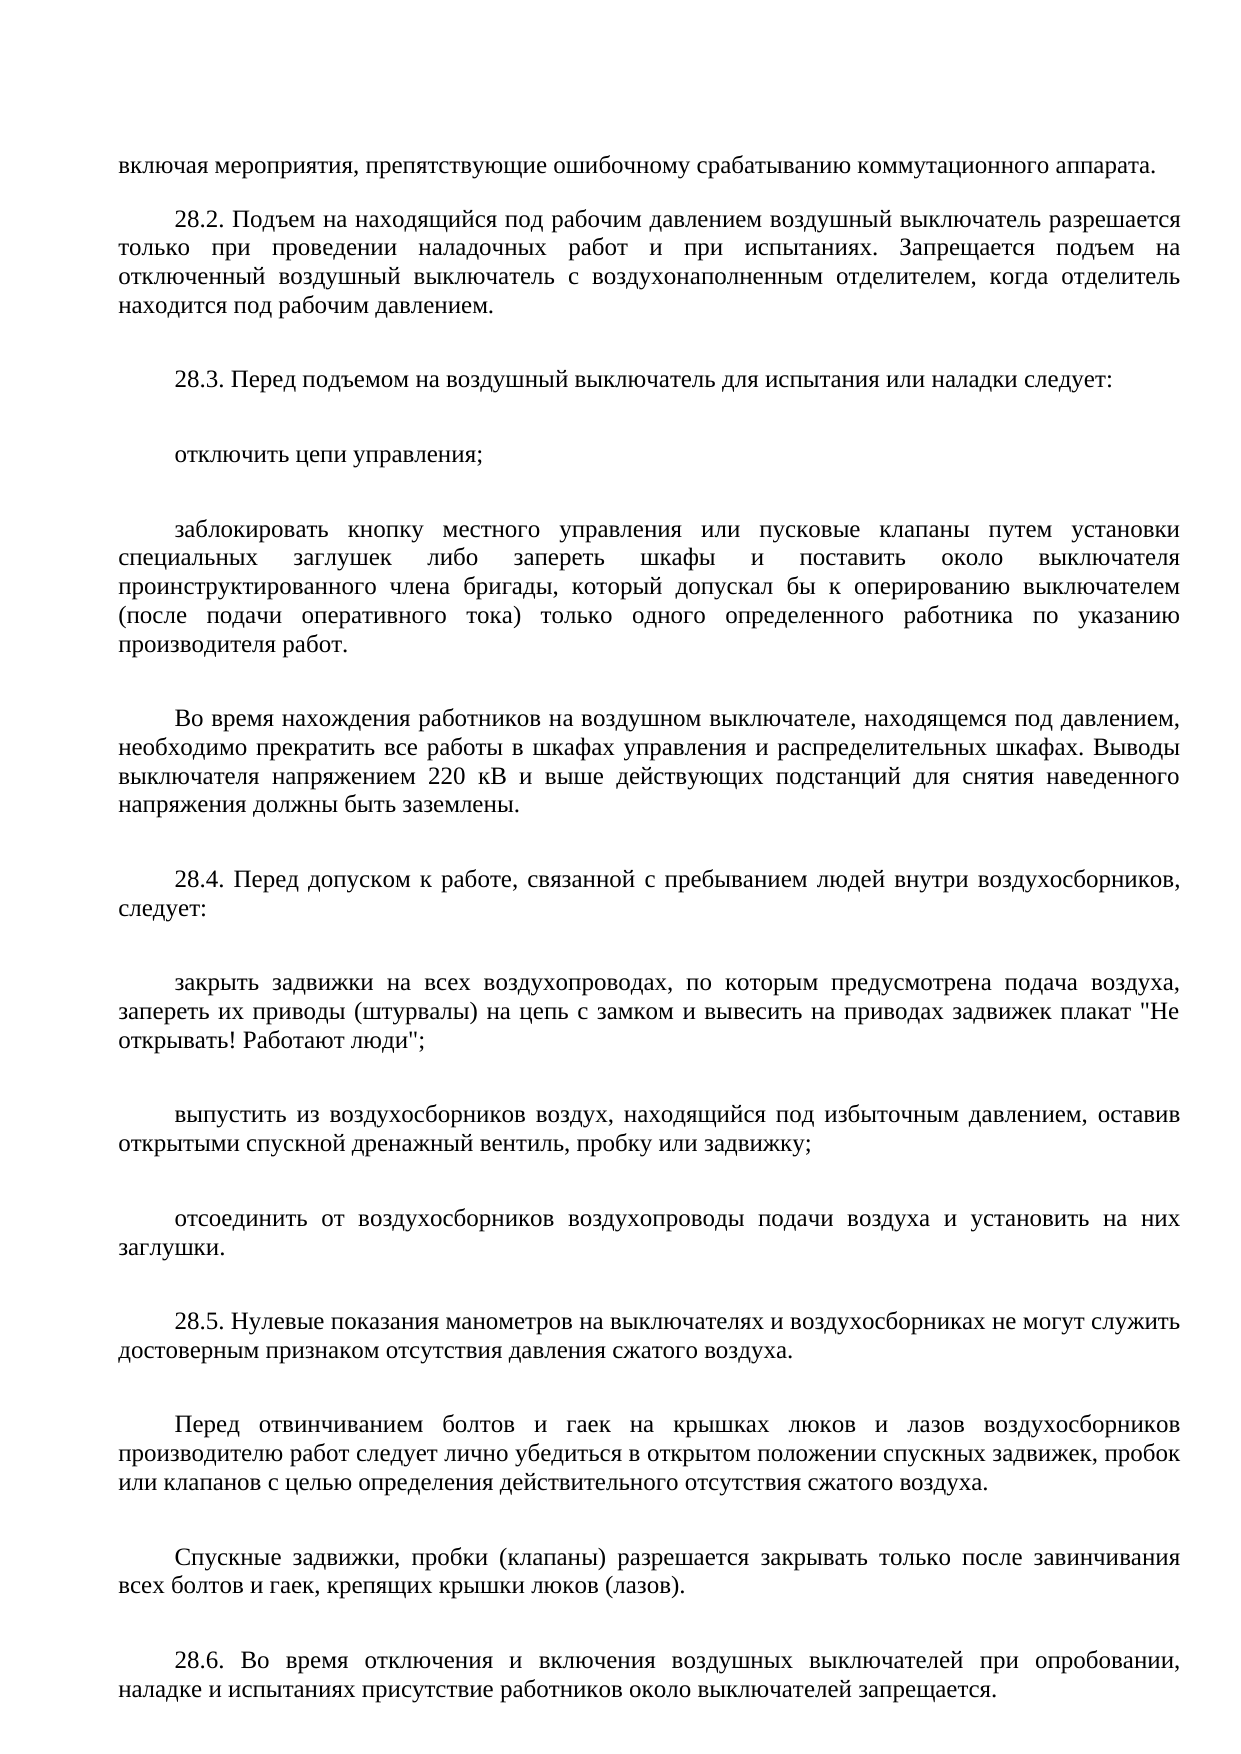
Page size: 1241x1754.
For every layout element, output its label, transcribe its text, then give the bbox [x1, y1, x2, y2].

text отсоединить от воздухосборников воздухопроводы подачи воздуха и установить на них заглушки. [118, 1203, 1181, 1260]
text 28.5. Нулевые показания манометров на выключателях и воздухосборниках не могут служить достоверным признаком отсутствия давления сжатого воздуха. [118, 1306, 1181, 1364]
text 28.6. Во время отключения и включения воздушных выключателей при опробовании, наладке и испытаниях присутствие работников около выключателей запрещается. [118, 1645, 1181, 1702]
text 28.2. Подъем на находящийся под рабочим давлением воздушный выключатель разрешается только при проведении наладочных работ и при испытаниях. Запрещается подъем на отключенный воздушный выключатель с воздухонаполненным отделителем, когда отделитель находится под рабочим давлением. [118, 204, 1181, 319]
text закрыть задвижки на всех воздухопроводах, по которым предусмотрена подача воздуха, запереть их приводы (штурвалы) на цепь с замком и вывесить на приводах задвижек плакат "Не открывать! Работают люди"; [118, 967, 1181, 1054]
text включая мероприятия, препятствующие ошибочному срабатыванию коммутационного аппарата. [118, 150, 1181, 179]
text заблокировать кнопку местного управления или пусковые клапаны путем установки специальных заглушек либо запереть шкафы и поставить около выключателя проинструктированного члена бригады, который допускал бы к оперированию выключателем (после подачи оперативного тока) только одного определенного работника по указанию производителя работ. [118, 514, 1181, 657]
text выпустить из воздухосборников воздух, находящийся под избыточным давлением, оставив открытыми спускной дренажный вентиль, пробку или задвижку; [118, 1099, 1181, 1157]
text Во время нахождения работников на воздушном выключателе, находящемся под давлением, необходимо прекратить все работы в шкафах управления и распределительных шкафах. Выводы выключателя напряжением 220 кВ и выше действующих подстанций для снятия наведенного напряжения должны быть заземлены. [118, 703, 1181, 818]
text отключить цепи управления; [118, 439, 1181, 468]
text 28.4. Перед допуском к работе, связанной с пребыванием людей внутри воздухосборников, следует: [118, 864, 1181, 922]
text Спускные задвижки, пробки (клапаны) разрешается закрывать только после завинчивания всех болтов и гаек, крепящих крышки люков (лазов). [118, 1542, 1181, 1599]
text Перед отвинчиванием болтов и гаек на крышках люков и лазов воздухосборников производителю работ следует лично убедиться в открытом положении спускных задвижек, пробок или клапанов с целью определения действительного отсутствия сжатого воздуха. [118, 1409, 1181, 1496]
text 28.3. Перед подъемом на воздушный выключатель для испытания или наладки следует: [118, 364, 1181, 393]
